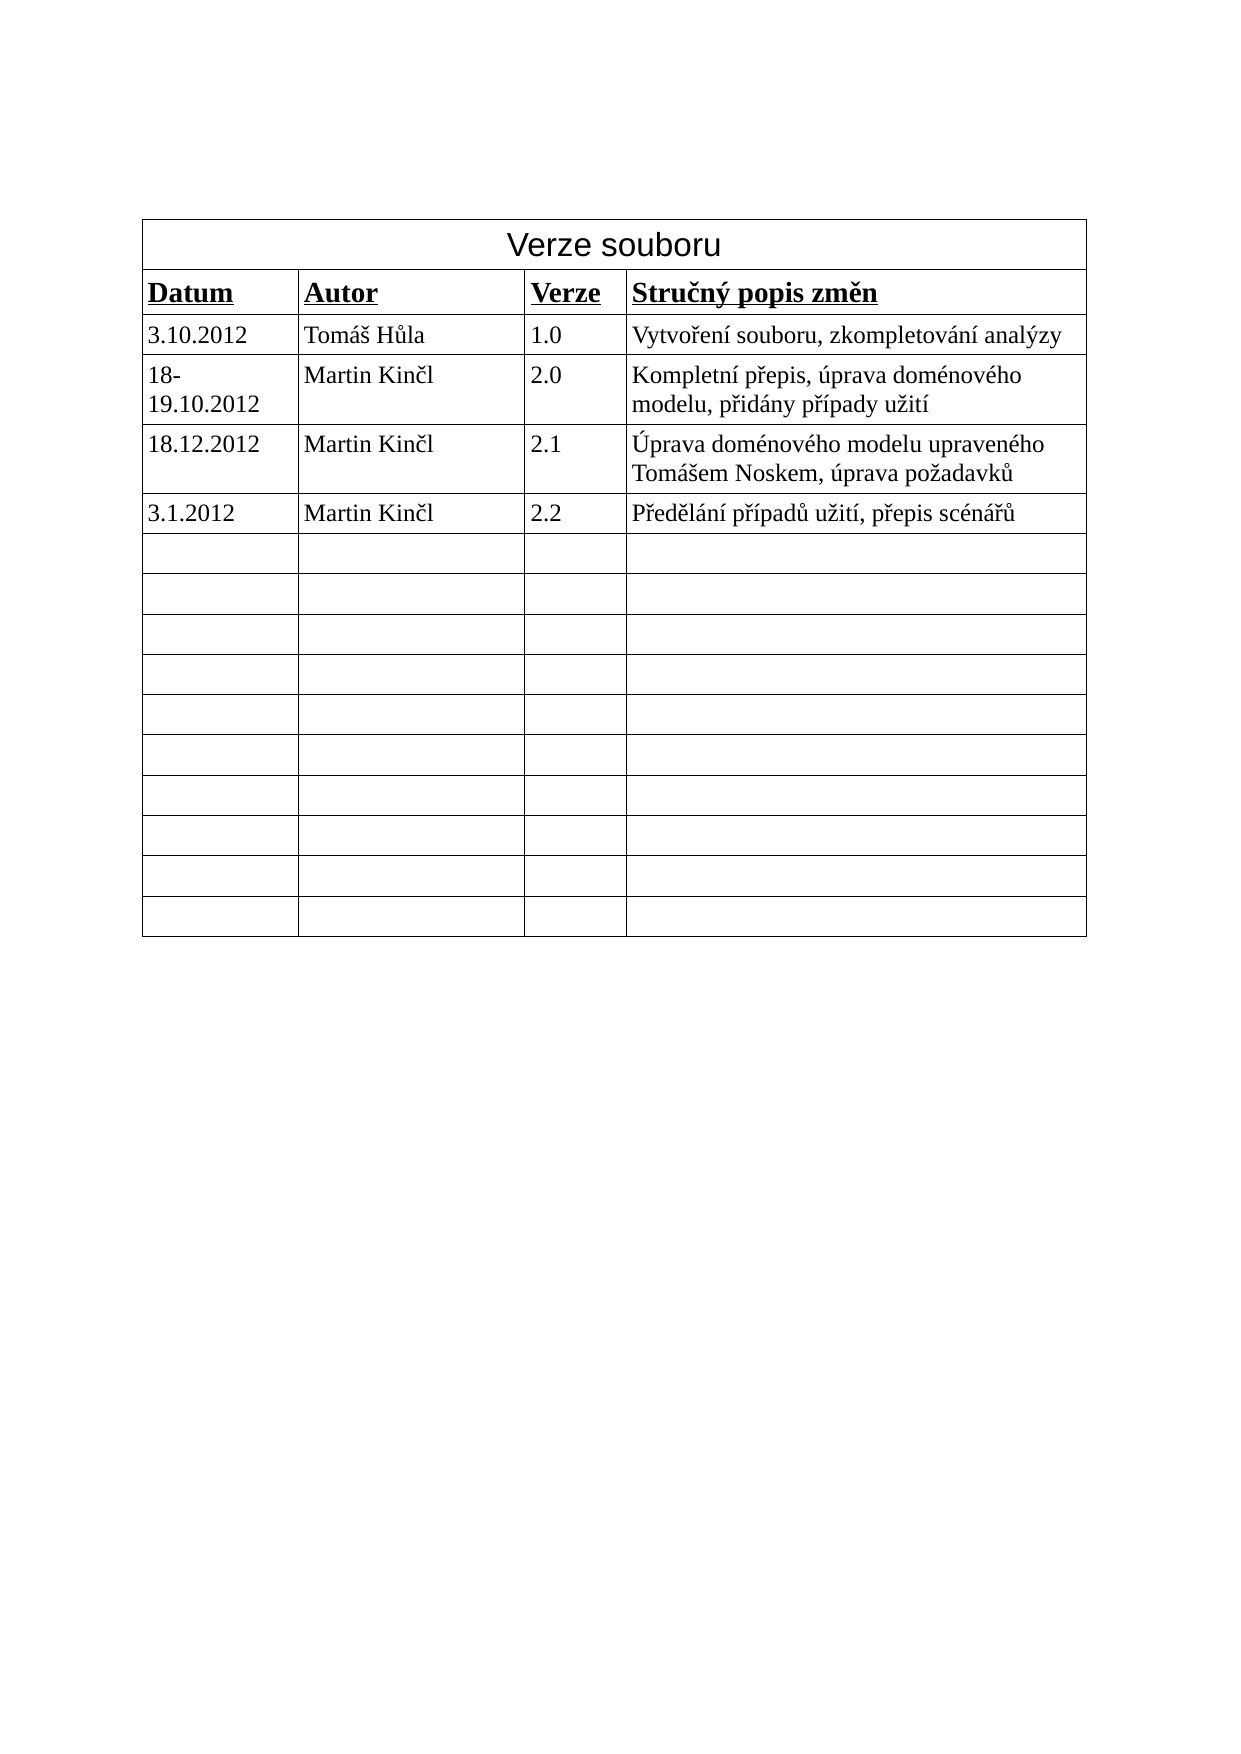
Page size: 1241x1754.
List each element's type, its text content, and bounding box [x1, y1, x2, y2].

table_cell Stručný popis změn [627, 270, 1086, 314]
table_cell [525, 856, 626, 896]
table_cell [525, 615, 626, 654]
table_cell [627, 816, 1086, 855]
table_cell [143, 735, 298, 775]
table_cell Úprava doménového modelu upraveného Tomášem Noskem, úprava požadavků [627, 425, 1086, 492]
table_cell [299, 816, 524, 855]
table_cell [143, 574, 298, 613]
table_cell 2.1 [525, 425, 626, 492]
table_cell Martin Kinčl [299, 425, 524, 492]
table_cell Předělání případů užití, přepis scénářů [627, 494, 1086, 533]
table_cell [525, 776, 626, 815]
table_cell [627, 735, 1086, 775]
table_cell Autor [299, 270, 524, 314]
table_cell [627, 856, 1086, 896]
table_cell Verze [525, 270, 626, 314]
table_cell [525, 816, 626, 855]
table_cell Kompletní přepis, úprava doménového modelu, přidány případy užití [627, 355, 1086, 423]
table_cell [627, 574, 1086, 613]
table_cell [143, 897, 298, 936]
table_cell [143, 695, 298, 734]
table_cell [299, 655, 524, 694]
table_cell [627, 655, 1086, 694]
table_cell [143, 655, 298, 694]
table_cell [143, 856, 298, 896]
table_cell 2.2 [525, 494, 626, 533]
table_cell [525, 735, 626, 775]
table_cell [627, 695, 1086, 734]
table_cell [525, 695, 626, 734]
table_cell [143, 776, 298, 815]
table_cell Vytvoření souboru, zkompletování analýzy [627, 315, 1086, 354]
table_cell [299, 856, 524, 896]
table_cell [627, 897, 1086, 936]
table_cell [525, 574, 626, 613]
table_cell Martin Kinčl [299, 494, 524, 533]
table_cell [525, 897, 626, 936]
table_cell [299, 776, 524, 815]
table_cell [299, 735, 524, 775]
table_cell [299, 534, 524, 573]
table_cell 3.10.2012 [143, 315, 298, 354]
table_cell 2.0 [525, 355, 626, 423]
table_cell Datum [143, 270, 298, 314]
table_cell [627, 776, 1086, 815]
table_cell [525, 655, 626, 694]
table_cell 18.12.2012 [143, 425, 298, 492]
table_cell 1.0 [525, 315, 626, 354]
table_cell [627, 534, 1086, 573]
table_cell [299, 897, 524, 936]
table_cell [299, 695, 524, 734]
table_cell 3.1.2012 [143, 494, 298, 533]
table_cell [143, 534, 298, 573]
table_header Verze souboru [143, 220, 1086, 269]
table_cell Tomáš Hůla [299, 315, 524, 354]
table_cell [627, 615, 1086, 654]
table_cell [143, 615, 298, 654]
table_cell [299, 615, 524, 654]
table_cell 18-19.10.2012 [143, 355, 298, 423]
table_cell Martin Kinčl [299, 355, 524, 423]
table_cell [143, 816, 298, 855]
table_cell [299, 574, 524, 613]
table_cell [525, 534, 626, 573]
